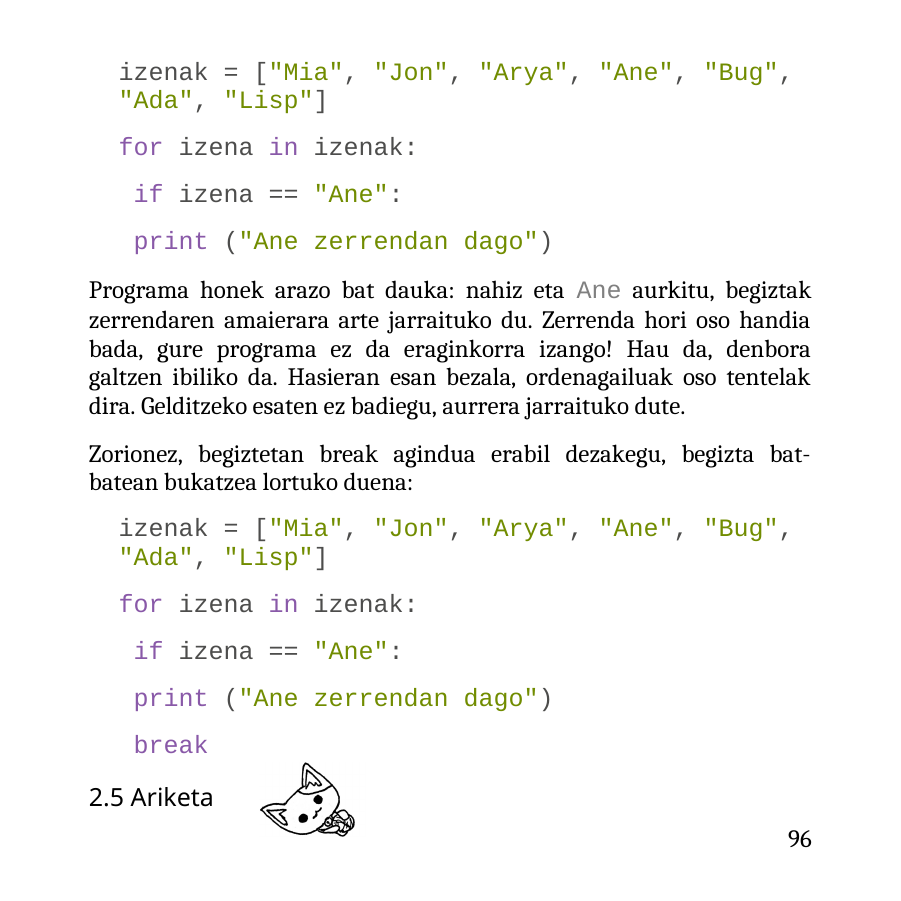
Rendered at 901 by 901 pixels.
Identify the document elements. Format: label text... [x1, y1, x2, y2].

text 2.5 Ariketa [89, 779, 259, 813]
text izenak = ["Mia", "Jon", "Arya", "Ane", "Bug", "Ada", "Lisp"] [118, 59, 811, 116]
text [366, 779, 811, 813]
text izenak = ["Mia", "Jon", "Arya", "Ane", "Bug", "Ada", "Lisp"] [118, 516, 811, 572]
picture [259, 762, 366, 837]
text Programa honek arazo bat dauka: nahiz eta Ane aurkitu, begiztak zerrendaren amaierara arte jarraituko du. Zerrenda hori oso handia bada, gure programa ez da eraginkorra izango! Hau da, denbora galtzen ibiliko da. Hasieran esan bezala, ordenagailuak oso tentelak dira. Gelditzeko esaten ez badiegu, aurrera jarraituko dute. [89, 276, 811, 421]
text Zorionez, begiztetan break agindua erabil dezakegu, begizta bat-batean bukatzea lortuko duena: [89, 439, 811, 497]
text if izena == "Ane": [118, 182, 811, 210]
text print ("Ane zerrendan dago") [118, 685, 811, 714]
text break [118, 732, 811, 761]
text for izena in izenak: [118, 134, 811, 163]
text if izena == "Ane": [118, 638, 811, 667]
text for izena in izenak: [118, 591, 811, 619]
text print ("Ane zerrendan dago") [118, 229, 811, 257]
